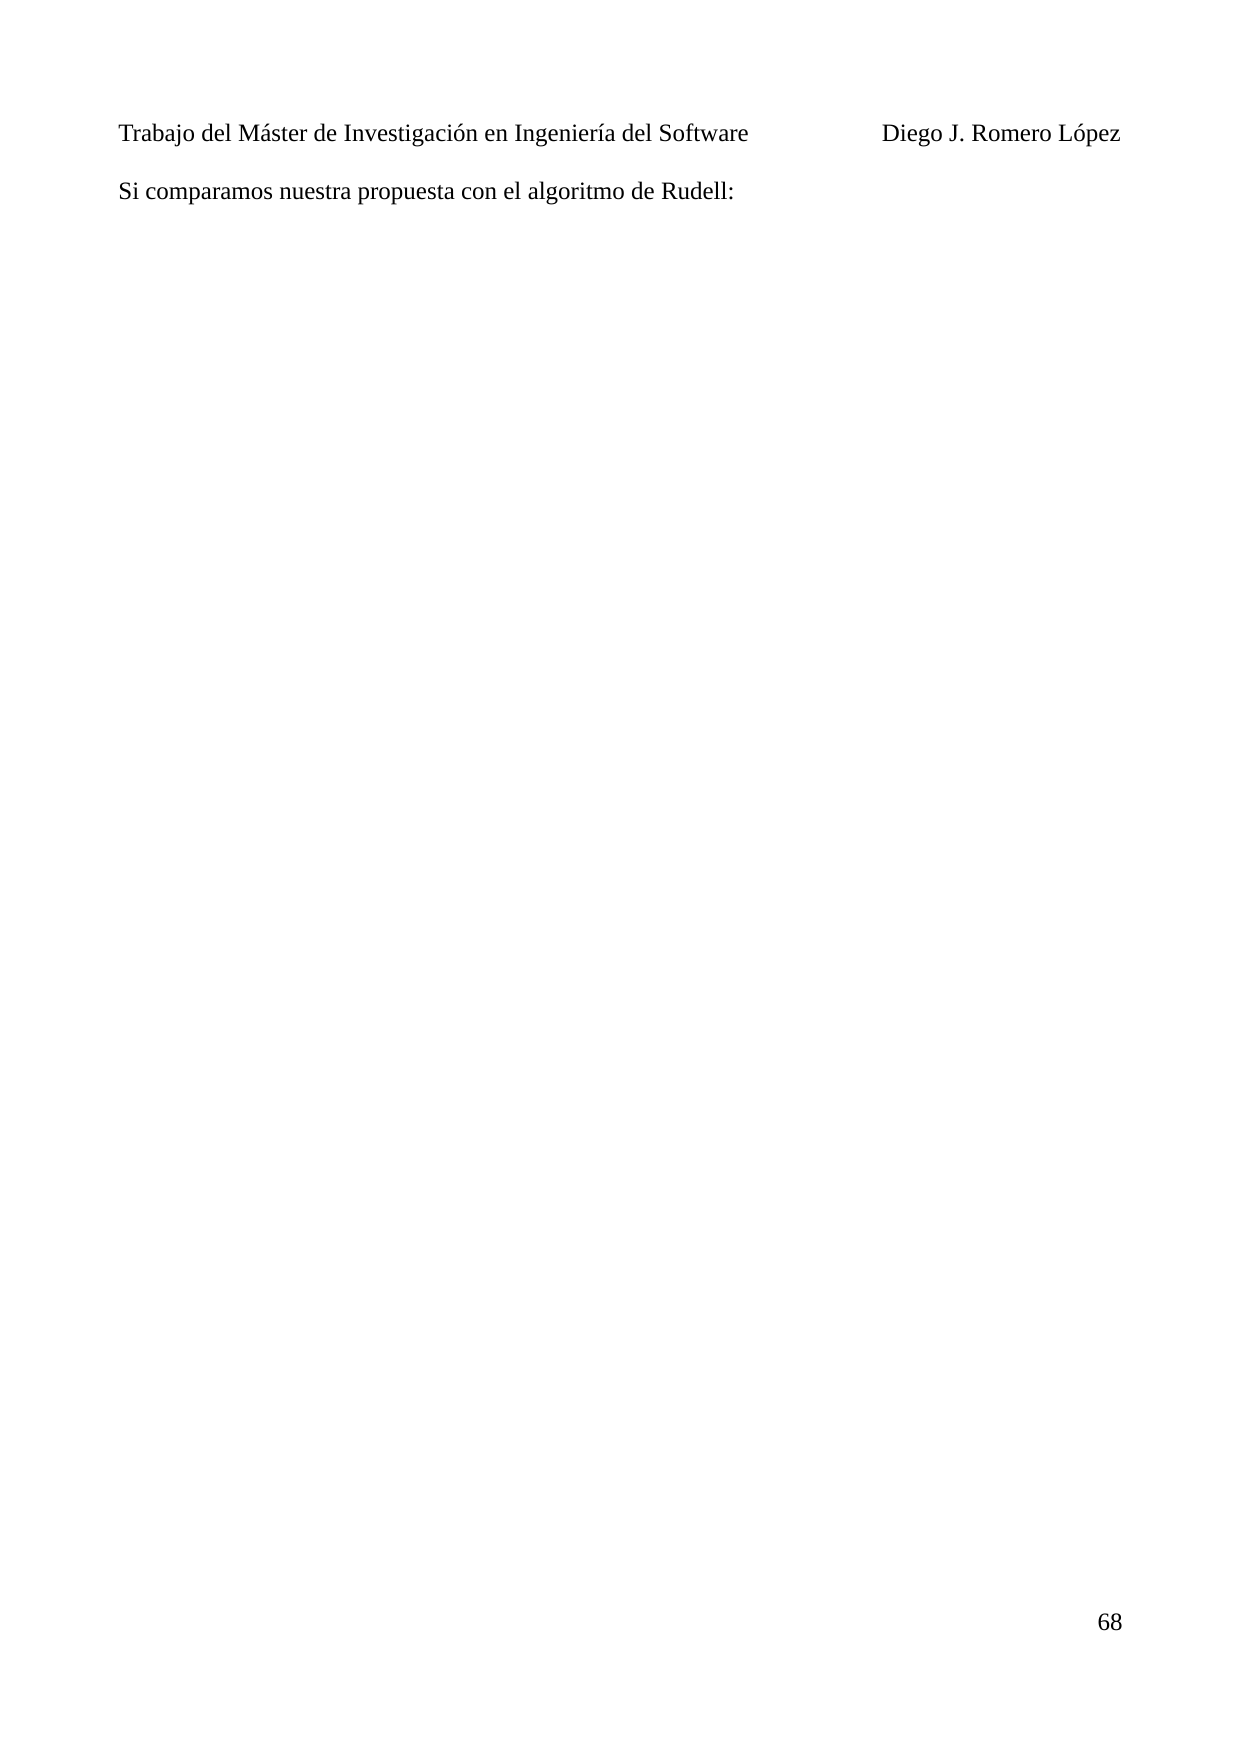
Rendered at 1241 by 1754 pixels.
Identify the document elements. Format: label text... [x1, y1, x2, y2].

text Si comparamos nuestra propuesta con el algoritmo de Rudell: [118, 176, 1122, 205]
